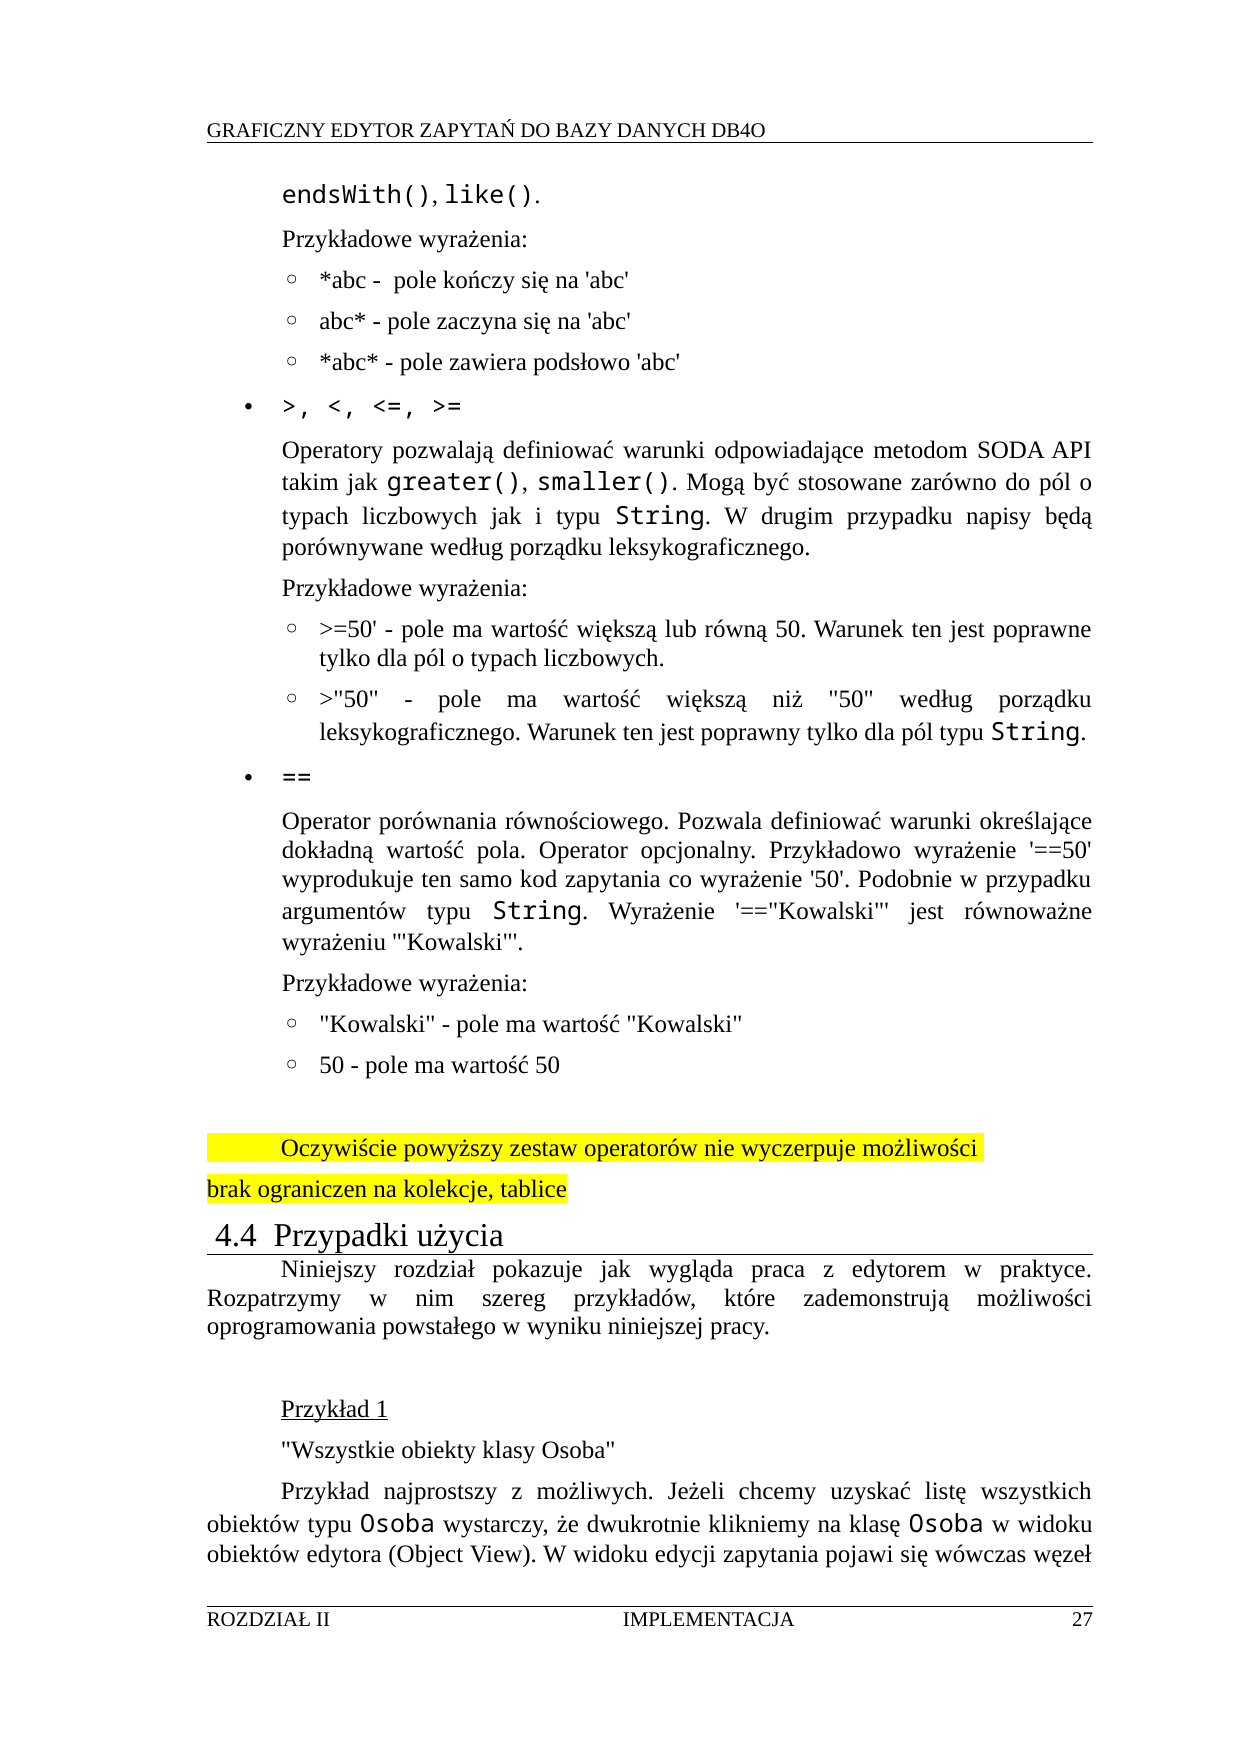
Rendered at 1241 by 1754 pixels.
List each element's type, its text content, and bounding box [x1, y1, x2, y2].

list Operator porównania równościowego. Pozwala definiować warunki określające dokładną wartość pola. Operator opcjonalny. Przykładowo wyrażenie '==50' wyprodukuje ten samo kod zapytania co wyrażenie '50'. Podobnie w przypadku argumentów typu String. Wyrażenie '=="Kowalski"' jest równoważne wyrażeniu '"Kowalski"'. [244, 806, 1093, 956]
text Przykład 1 [207, 1394, 1093, 1423]
list "Kowalski" - pole ma wartość "Kowalski" [282, 1009, 1093, 1038]
subtitle Przypadki użycia [207, 1216, 1093, 1254]
text "Wszystkie obiekty klasy Osoba" [207, 1435, 1093, 1464]
list 50 - pole ma wartość 50 [282, 1051, 1093, 1079]
list endsWith(), like(). [244, 177, 1093, 211]
text Przykład najprostszy z możliwych. Jeżeli chcemy uzyskać listę wszystkich obiektów typu Osoba wystarczy, że dwukrotnie klikniemy na klasę Osoba w widoku obiektów edytora (Object View). W widoku edycji zapytania pojawi się wówczas węzeł [207, 1476, 1093, 1568]
list >=50' - pole ma wartość większą lub równą 50. Warunek ten jest poprawne tylko dla pól o typach liczbowych. [282, 614, 1093, 672]
text Niniejszy rozdział pokazuje jak wygląda praca z edytorem w praktyce. Rozpatrzymy w nim szereg przykładów, które zademonstrują możliwości oprogramowania powstałego w wyniku niniejszej pracy. [207, 1255, 1093, 1340]
list == [244, 760, 1093, 794]
text brak ograniczen na kolekcje, tablice [207, 1174, 1093, 1203]
text Oczywiście powyższy zestaw operatorów nie wyczerpuje możliwości [207, 1133, 1093, 1162]
list >"50" - pole ma wartość większą niż "50" według porządku leksykograficznego. Warunek ten jest poprawny tylko dla pól typu String. [282, 684, 1093, 747]
list *abc - pole kończy się na 'abc' [282, 265, 1093, 294]
list *abc* - pole zawiera podsłowo 'abc' [282, 347, 1093, 376]
list >, <, <=, >= [244, 389, 1093, 423]
list abc* - pole zaczyna się na 'abc' [282, 306, 1093, 335]
list Przykładowe wyrażenia: [244, 224, 1093, 252]
list Operatory pozwalają definiować warunki odpowiadające metodom SODA API takim jak greater(), smaller(). Mogą być stosowane zarówno do pól o typach liczbowych jak i typu String. W drugim przypadku napisy będą porównywane według porządku leksykograficznego. [244, 435, 1093, 561]
list Przykładowe wyrażenia: [244, 573, 1093, 602]
list Przykładowe wyrażenia: [244, 968, 1093, 997]
